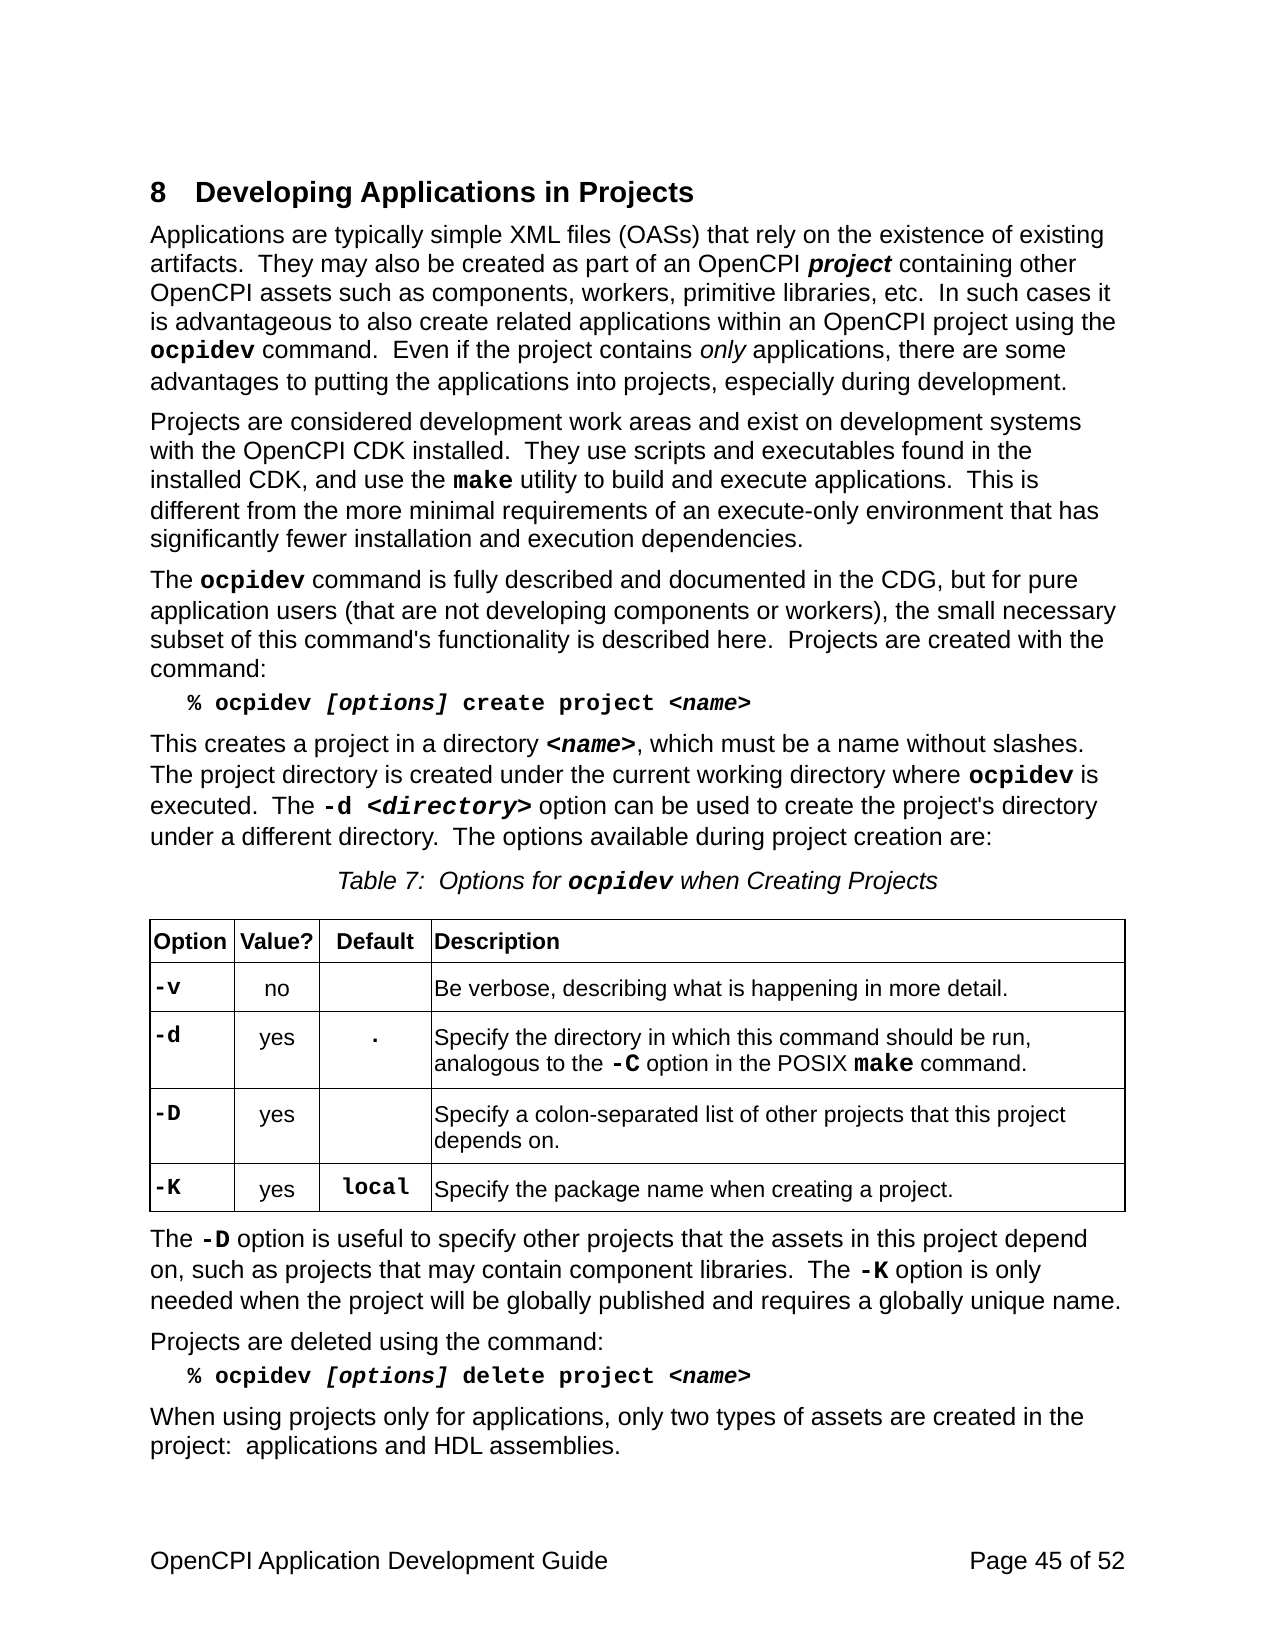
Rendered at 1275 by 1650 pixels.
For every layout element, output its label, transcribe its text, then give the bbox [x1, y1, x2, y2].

table_cell -d [151, 1012, 234, 1088]
text The ocpidev command is fully described and documented in the CDG, but for pure application users (that are not developing components or workers), the small necessary subset of this command's functionality is described here. Projects are created with the command: [150, 565, 1125, 682]
table_cell yes [235, 1089, 319, 1163]
text Table 7: Options for ocpidev when Creating Projects [150, 866, 1125, 897]
text When using projects only for applications, only two types of assets are created in the project: applications and HDL assemblies. [150, 1402, 1125, 1460]
table_cell -v [151, 963, 234, 1011]
table_cell . [320, 1012, 431, 1088]
table_cell Be verbose, describing what is happening in more detail. [432, 963, 1124, 1011]
table_header Option [151, 920, 234, 962]
table_cell [320, 963, 431, 1011]
text This creates a project in a directory <name>, which must be a name without slashes. The project directory is created under the current working directory where ocpidev is executed. The -d <directory> option can be used to create the project's directory under a different directory. The options available during project creation are: [150, 729, 1125, 851]
table_header Description [432, 920, 1124, 962]
table_cell no [235, 963, 319, 1011]
table_header Value? [235, 920, 319, 962]
text Projects are deleted using the command: [150, 1327, 1125, 1355]
table_cell [320, 1089, 431, 1163]
table_cell yes [235, 1164, 319, 1211]
text Applications are typically simple XML files (OASs) that rely on the existence of existing artifacts. They may also be created as part of an OpenCPI project containing other OpenCPI assets such as components, workers, primitive libraries, etc. In such cases it is advantageous to also create related applications within an OpenCPI project using the ocpidev command. Even if the project contains only applications, there are some advantages to putting the applications into projects, especially during development. [150, 221, 1125, 395]
table_cell local [320, 1164, 431, 1211]
text % ocpidev [options] create project <name> [187, 691, 1125, 717]
text Projects are considered development work areas and exist on development systems with the OpenCPI CDK installed. They use scripts and executables found in the installed CDK, and use the make utility to build and execute applications. This is different from the more minimal requirements of an execute-only environment that has significantly fewer installation and execution dependencies. [150, 407, 1125, 553]
table_cell Specify a colon-separated list of other projects that this project depends on. [432, 1089, 1124, 1163]
text The -D option is useful to specify other projects that the assets in this project depend on, such as projects that may contain component libraries. The -K option is only needed when the project will be globally published and requires a globally unique name. [150, 1224, 1125, 1314]
table_cell Specify the package name when creating a project. [432, 1164, 1124, 1211]
subtitle Developing Applications in Projects [150, 175, 1125, 208]
table_cell -D [151, 1089, 234, 1163]
text % ocpidev [options] delete project <name> [187, 1364, 1125, 1390]
table_cell yes [235, 1012, 319, 1088]
table_cell -K [151, 1164, 234, 1211]
table_header Default [320, 920, 431, 962]
table_cell Specify the directory in which this command should be run, analogous to the -C option in the POSIX make command. [432, 1012, 1124, 1088]
